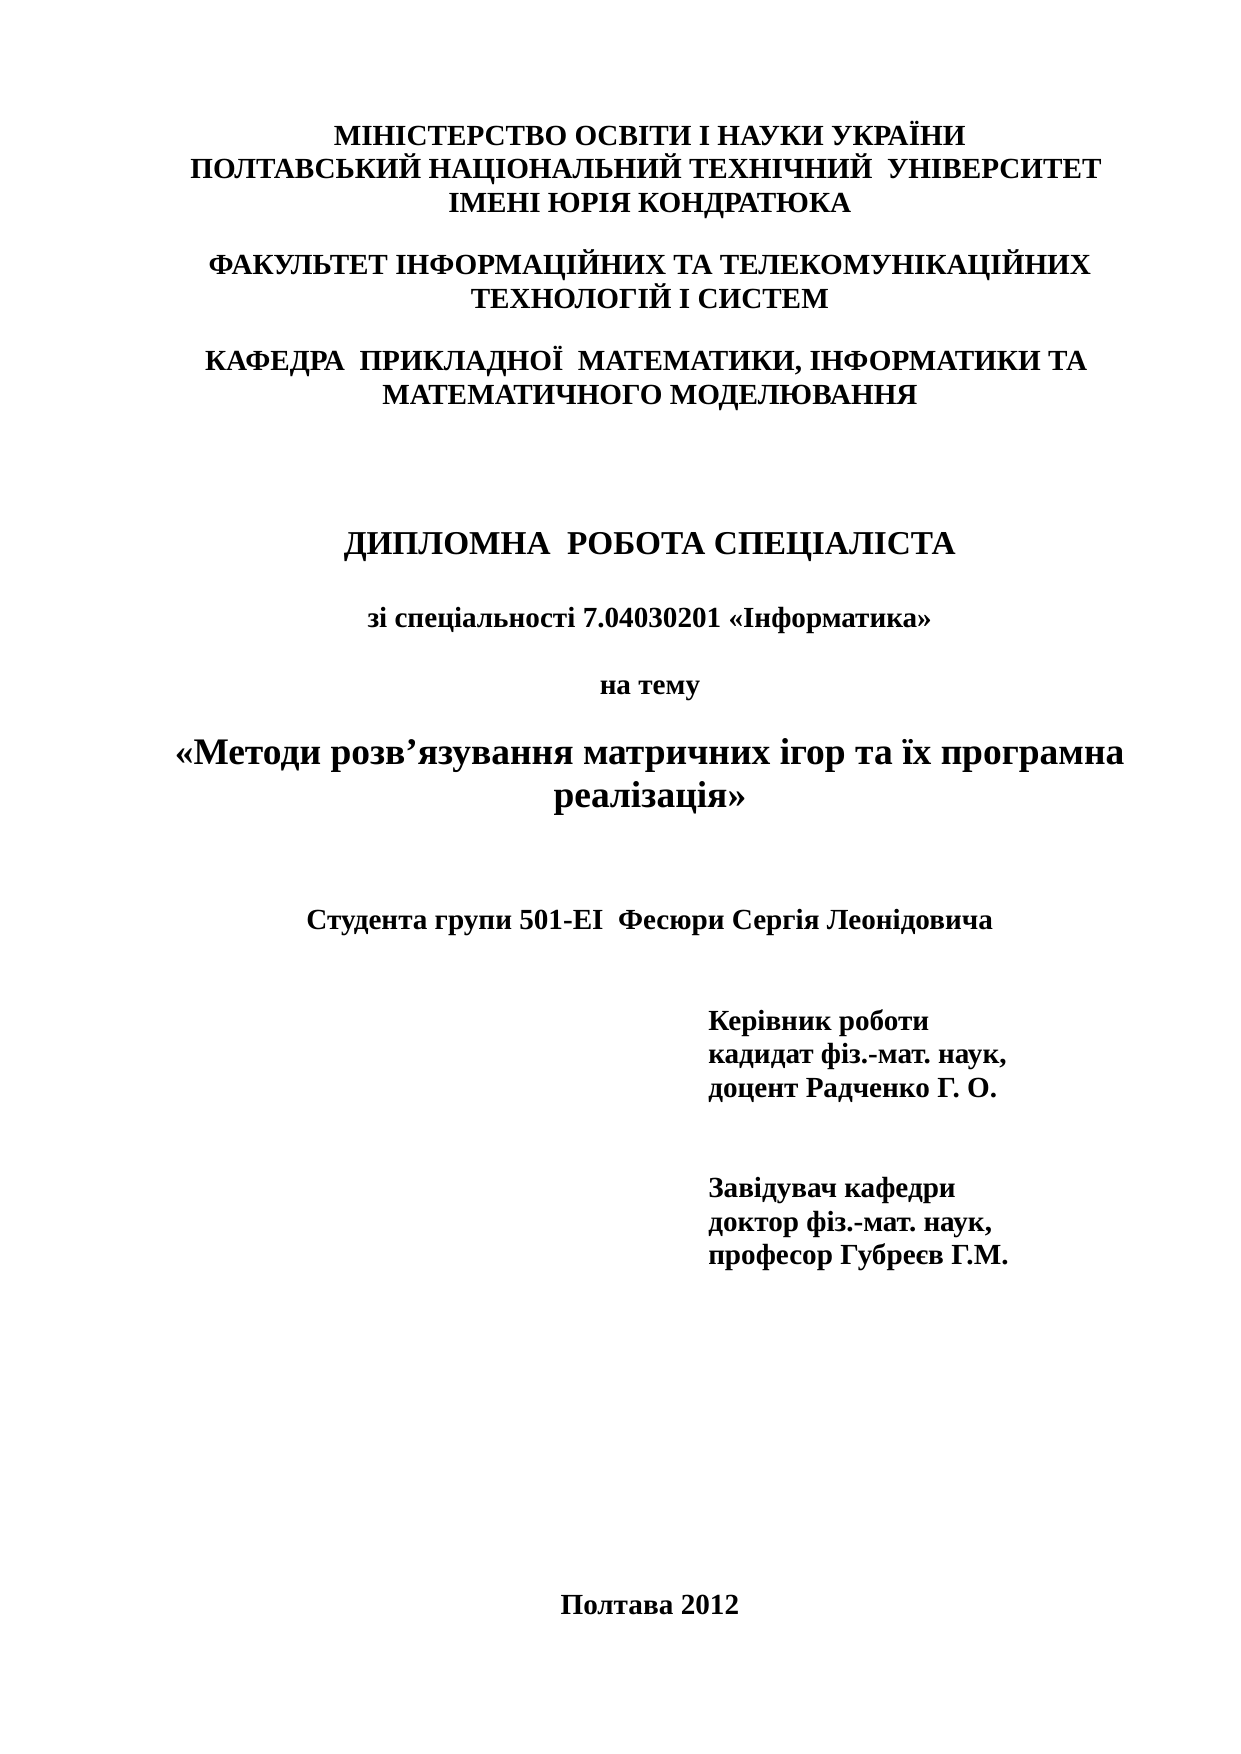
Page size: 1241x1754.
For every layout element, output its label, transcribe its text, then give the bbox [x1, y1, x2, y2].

text Завідувач кафедри [708, 1170, 1181, 1204]
text ФАКУЛЬТЕТ ІНФОРМАЦІЙНИХ ТА ТЕЛЕКОМУНІКАЦІЙНИХ ТЕХНОЛОГІЙ І СИСТЕМ [118, 247, 1181, 314]
text МАТЕМАТИЧНОГО МОДЕЛЮВАННЯ [118, 377, 1181, 410]
text «Методи розв’язування матричних ігор та їх програмна реалізація» [118, 729, 1181, 816]
text на тему [118, 667, 1181, 701]
text ІМЕНІ ЮРІЯ КОНДРАТЮКА [118, 185, 1181, 219]
text кадидат фіз.-мат. наук, [708, 1036, 1181, 1070]
text Керівник роботи [708, 1003, 1181, 1036]
text МІНІСТЕРСТВО ОСВІТИ І НАУКИ УКРАЇНИ [118, 118, 1181, 152]
text КАФЕДРА ПРИКЛАДНОЇ МАТЕМАТИКИ, ІНФОРМАТИКИ ТА [118, 343, 1181, 377]
subtitle ДИПЛОМНА РОБОТА СПЕЦІАЛІСТА [118, 523, 1181, 562]
text професор Губреєв Г.М. [708, 1237, 1181, 1271]
text зі спеціальності 7.04030201 «Інформатика» [118, 600, 1181, 634]
text доцент Радченко Г. О. [708, 1070, 1181, 1103]
text доктор фіз.-мат. наук, [708, 1204, 1181, 1237]
text Полтава 2012 [118, 1587, 1181, 1621]
text ПОЛТАВСЬКИЙ НАЦІОНАЛЬНИЙ ТЕХНІЧНИЙ УНІВЕРСИТЕТ [118, 152, 1181, 185]
subtitle Студента групи 501-ЕІ Фесюри Сергія Леонідовича [118, 902, 1181, 936]
